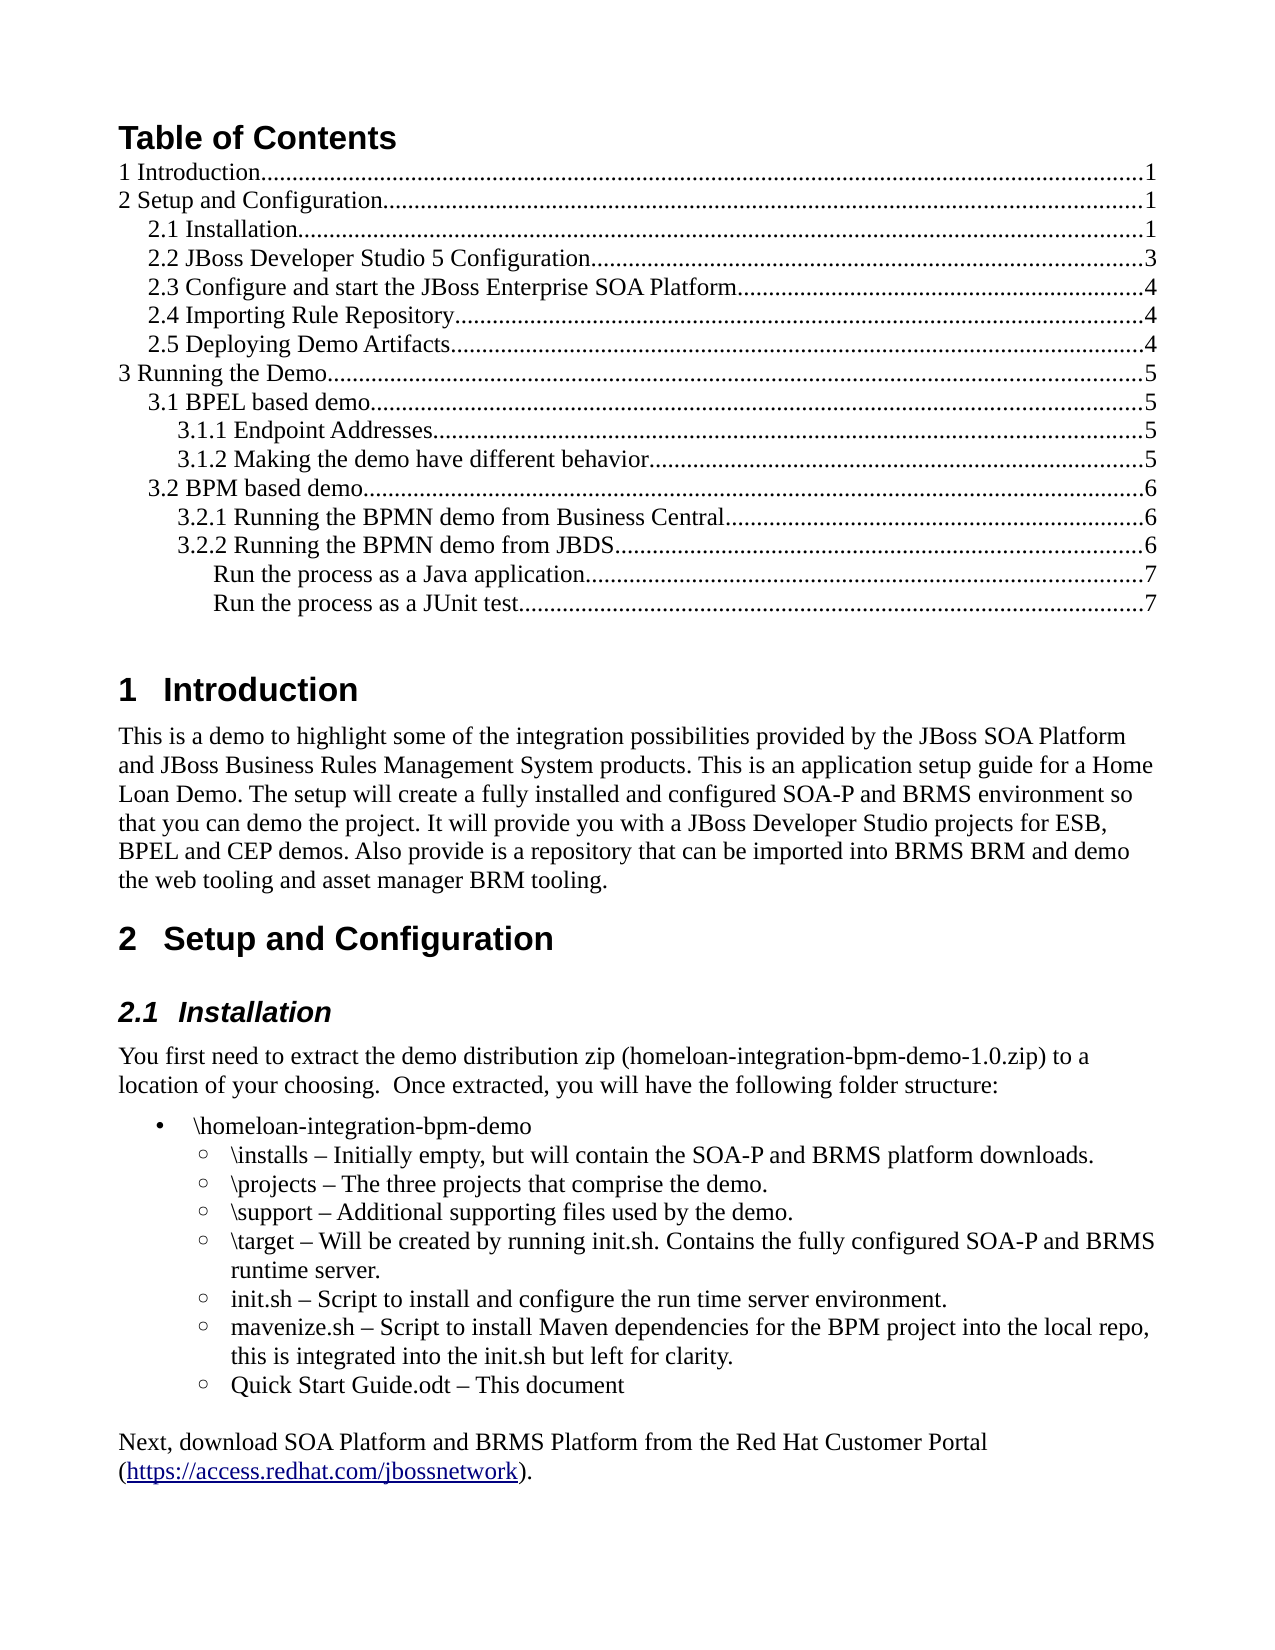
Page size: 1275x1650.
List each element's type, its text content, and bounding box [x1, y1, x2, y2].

text 3 Running the Demo 5 [118, 358, 1157, 387]
text Run the process as a JUnit test 7 [207, 588, 1157, 617]
text 2.1 Installation 1 [148, 214, 1157, 243]
text Next, download SOA Platform and BRMS Platform from the Red Hat Customer Portal (https://access.redhat.com/jbossnetwork). [118, 1427, 1157, 1485]
list mavenize.sh – Script to install Maven dependencies for the BPM project into the local repo, this is integrated into the init.sh but left for clarity. [193, 1312, 1157, 1370]
text 3.1.2 Making the demo have different behavior 5 [177, 444, 1157, 473]
list \homeloan-integration-bpm-demo [156, 1111, 1157, 1140]
text 3.2 BPM based demo 6 [148, 473, 1157, 502]
text This is a demo to highlight some of the integration possibilities provided by the JBoss SOA Platform and JBoss Business Rules Management System products. This is an application setup guide for a Home Loan Demo. The setup will create a fully installed and configured SOA-P and BRMS environment so that you can demo the project. It will provide you with a JBoss Developer Studio projects for ESB, BPEL and CEP demos. Also provide is a repository that can be imported into BRMS BRM and demo the web tooling and asset manager BRM tooling. [118, 721, 1157, 894]
list \projects – The three projects that comprise the demo. [193, 1169, 1157, 1197]
text 3.2.2 Running the BPMN demo from JBDS 6 [177, 530, 1157, 559]
text You first need to extract the demo distribution zip (homeloan-integration-bpm-demo-1.0.zip) to a location of your choosing. Once extracted, you will have the following folder structure: [118, 1041, 1157, 1099]
subtitle Table of Contents [118, 118, 1157, 157]
text 1 Introduction 1 [118, 157, 1157, 185]
list Quick Start Guide.odt – This document [193, 1370, 1157, 1399]
text 2 Setup and Configuration 1 [118, 185, 1157, 214]
text 3.1 BPEL based demo 5 [148, 387, 1157, 415]
text 2.4 Importing Rule Repository 4 [148, 300, 1157, 329]
text 3.1.1 Endpoint Addresses 5 [177, 415, 1157, 444]
subtitle Introduction [118, 670, 1157, 709]
subtitle Installation [118, 995, 1157, 1029]
subtitle Setup and Configuration [118, 919, 1157, 958]
list \support – Additional supporting files used by the demo. [193, 1197, 1157, 1226]
text 2.2 JBoss Developer Studio 5 Configuration 3 [148, 243, 1157, 272]
text 3.2.1 Running the BPMN demo from Business Central 6 [177, 502, 1157, 530]
list \target – Will be created by running init.sh. Contains the fully configured SOA-P and BRMS runtime server. [193, 1226, 1157, 1284]
list init.sh – Script to install and configure the run time server environment. [193, 1284, 1157, 1312]
text 2.5 Deploying Demo Artifacts 4 [148, 329, 1157, 358]
list \installs – Initially empty, but will contain the SOA-P and BRMS platform downloads. [193, 1140, 1157, 1169]
text Run the process as a Java application 7 [207, 559, 1157, 588]
text 2.3 Configure and start the JBoss Enterprise SOA Platform 4 [148, 272, 1157, 300]
